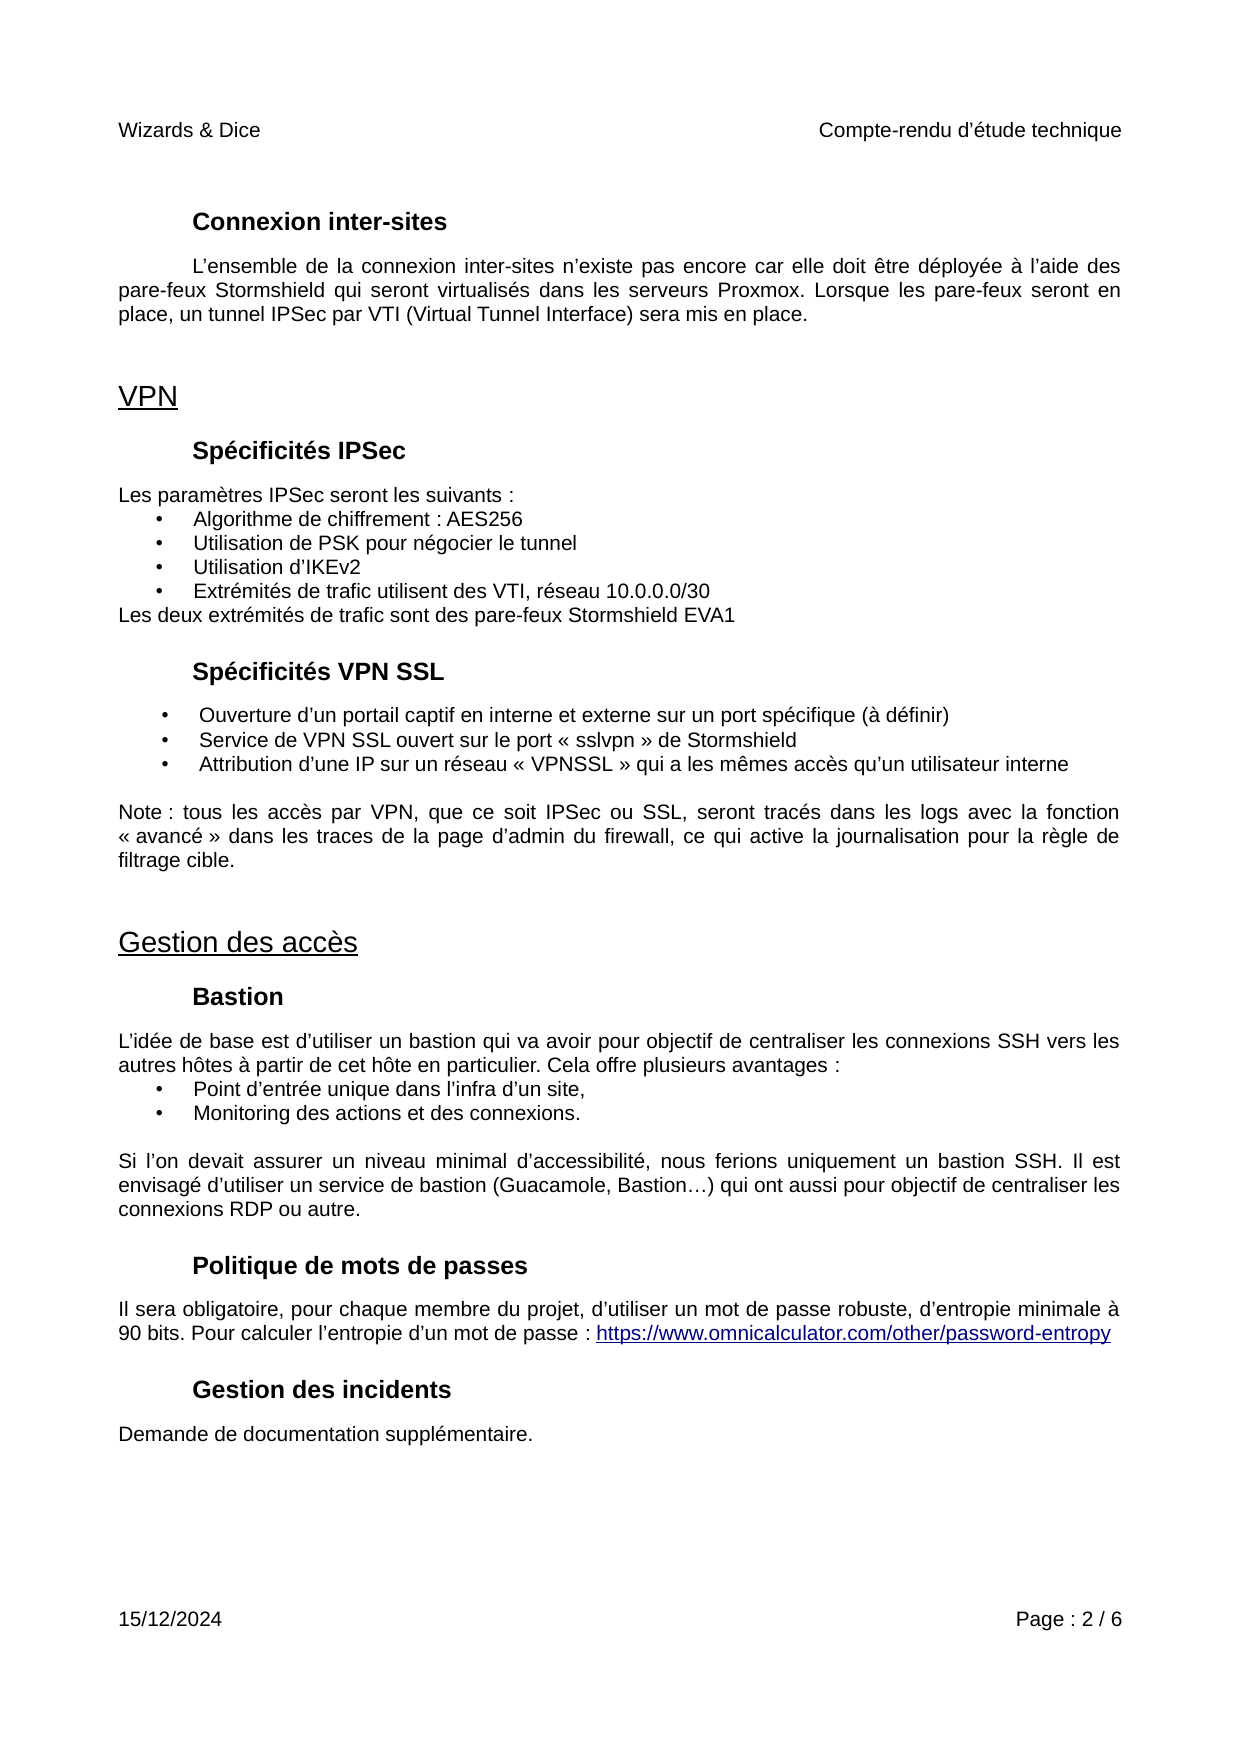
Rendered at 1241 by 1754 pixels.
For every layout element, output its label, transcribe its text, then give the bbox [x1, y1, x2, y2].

subtitle Bastion [192, 982, 1122, 1011]
list Extrémités de trafic utilisent des VTI, réseau 10.0.0.0/30 [156, 579, 1122, 603]
text Les paramètres IPSec seront les suivants : [118, 483, 1122, 507]
list Utilisation d’IKEv2 [156, 555, 1122, 579]
text L’idée de base est d’utiliser un bastion qui va avoir pour objectif de centraliser les connexions SSH vers les autres hôtes à partir de cet hôte en particulier. Cela offre plusieurs avantages : [118, 1029, 1122, 1077]
list Point d’entrée unique dans l’infra d’un site, [156, 1077, 1122, 1101]
text L’ensemble de la connexion inter-sites n’existe pas encore car elle doit être déployée à l’aide des pare-feux Stormshield qui seront virtualisés dans les serveurs Proxmox. Lorsque les pare-feux seront en place, un tunnel IPSec par VTI (Virtual Tunnel Interface) sera mis en place. [118, 253, 1122, 325]
text Si l’on devait assurer un niveau minimal d’accessibilité, nous ferions uniquement un bastion SSH. Il est envisagé d’utiliser un service de bastion (Guacamole, Bastion…) qui ont aussi pour objectif de centraliser les connexions RDP ou autre. [118, 1149, 1122, 1221]
subtitle Gestion des incidents [192, 1375, 1122, 1404]
list Algorithme de chiffrement : AES256 [156, 507, 1122, 531]
list Monitoring des actions et des connexions. [156, 1101, 1122, 1125]
list Utilisation de PSK pour négocier le tunnel [156, 531, 1122, 555]
list Ouverture d’un portail captif en interne et externe sur un port spécifique (à définir) [161, 703, 1122, 727]
text Demande de documentation supplémentaire. [118, 1421, 1122, 1445]
list Service de VPN SSL ouvert sur le port « sslvpn » de Stormshield [161, 727, 1122, 751]
subtitle Gestion des accès [118, 925, 1122, 959]
list Attribution d’une IP sur un réseau « VPNSSL » qui a les mêmes accès qu’un utilisateur interne [161, 751, 1122, 776]
subtitle Spécificités IPSec [192, 436, 1122, 465]
text Les deux extrémités de trafic sont des pare-feux Stormshield EVA1 [118, 603, 1122, 627]
subtitle VPN [118, 379, 1122, 413]
text Il sera obligatoire, pour chaque membre du projet, d’utiliser un mot de passe robuste, d’entropie minimale à 90 bits. Pour calculer l’entropie d’un mot de passe : https://www.omnicalculator.com/other/password-entropy [118, 1297, 1122, 1345]
subtitle Connexion inter-sites [192, 207, 1122, 236]
subtitle Spécificités VPN SSL [192, 657, 1122, 686]
text Note : tous les accès par VPN, que ce soit IPSec ou SSL, seront tracés dans les logs avec la fonction « avancé » dans les traces de la page d’admin du firewall, ce qui active la journalisation pour la règle de filtrage cible. [118, 799, 1122, 871]
subtitle Politique de mots de passes [192, 1251, 1122, 1279]
